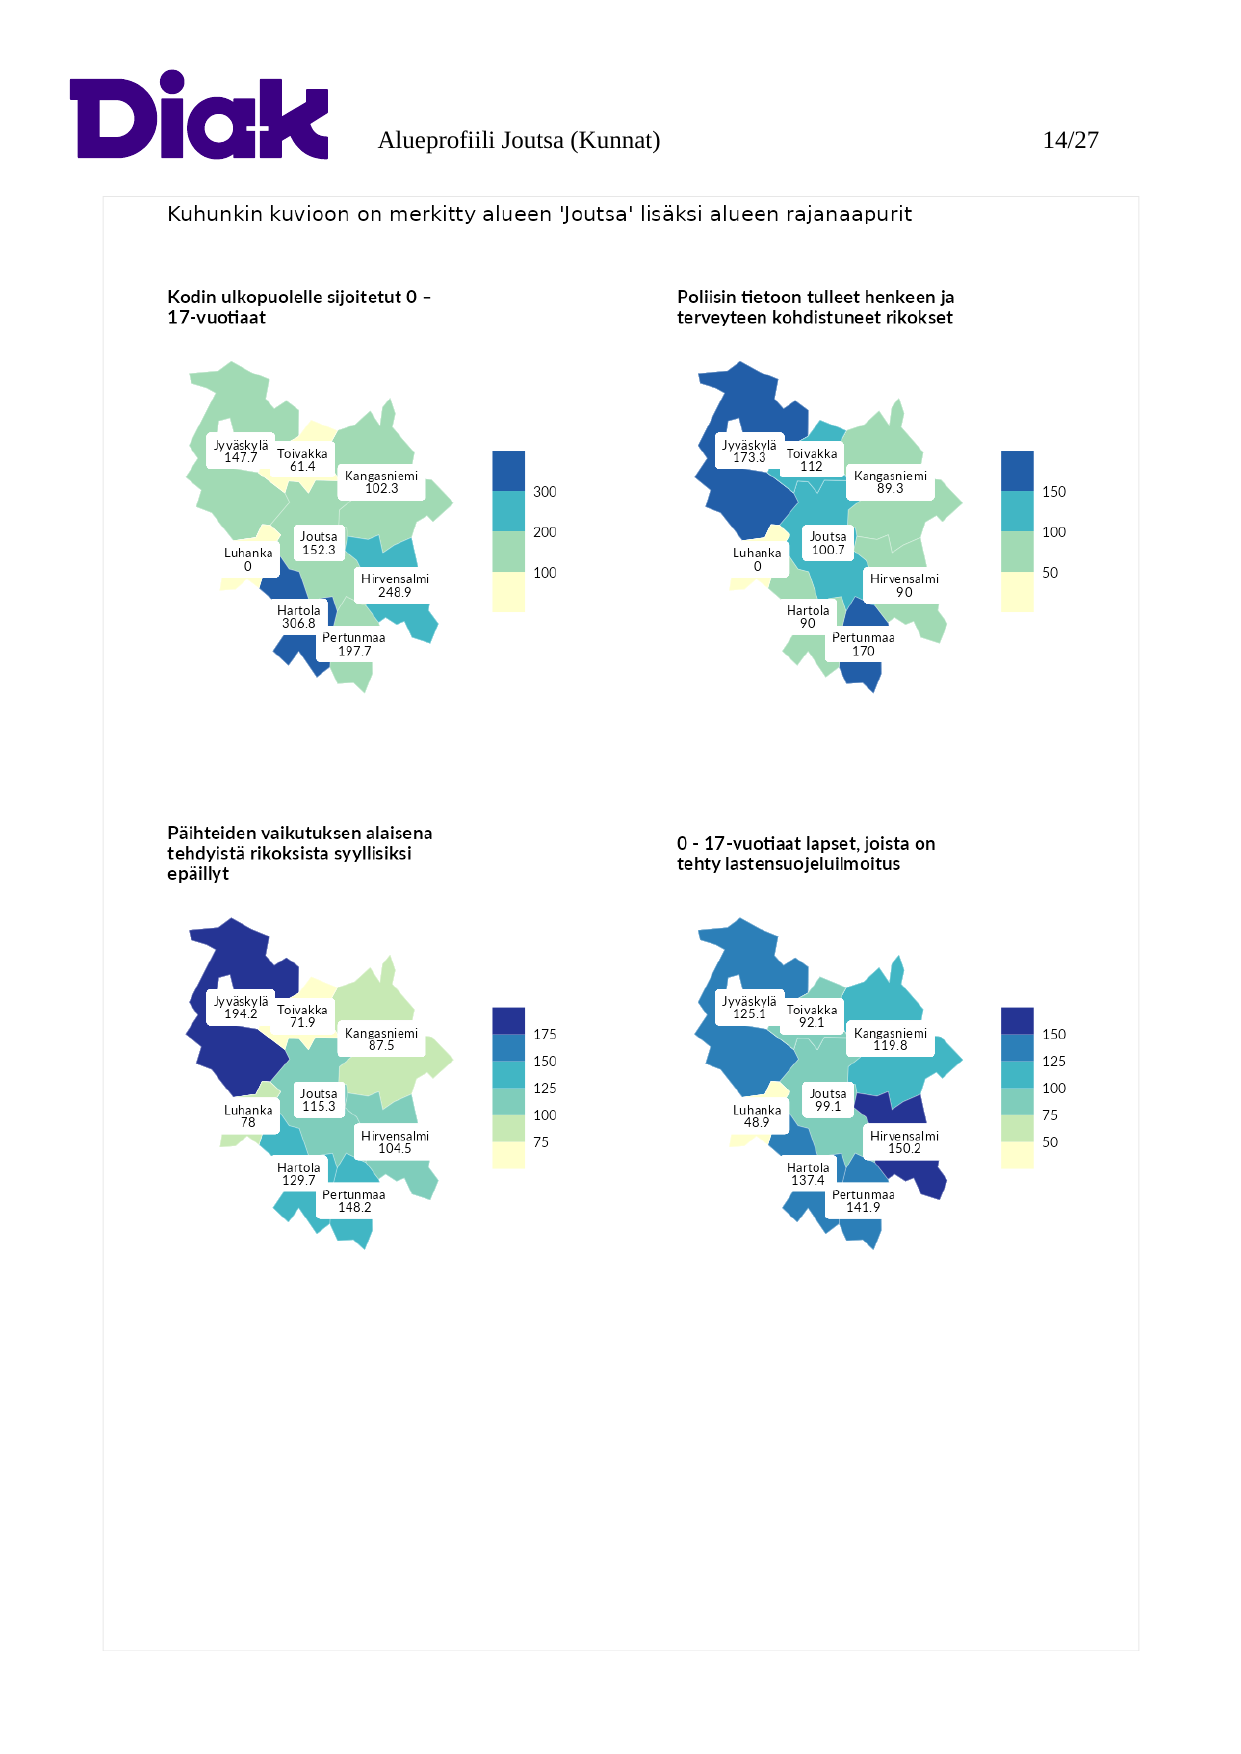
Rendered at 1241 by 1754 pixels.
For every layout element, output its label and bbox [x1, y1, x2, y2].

picture [61, 196, 1179, 1651]
